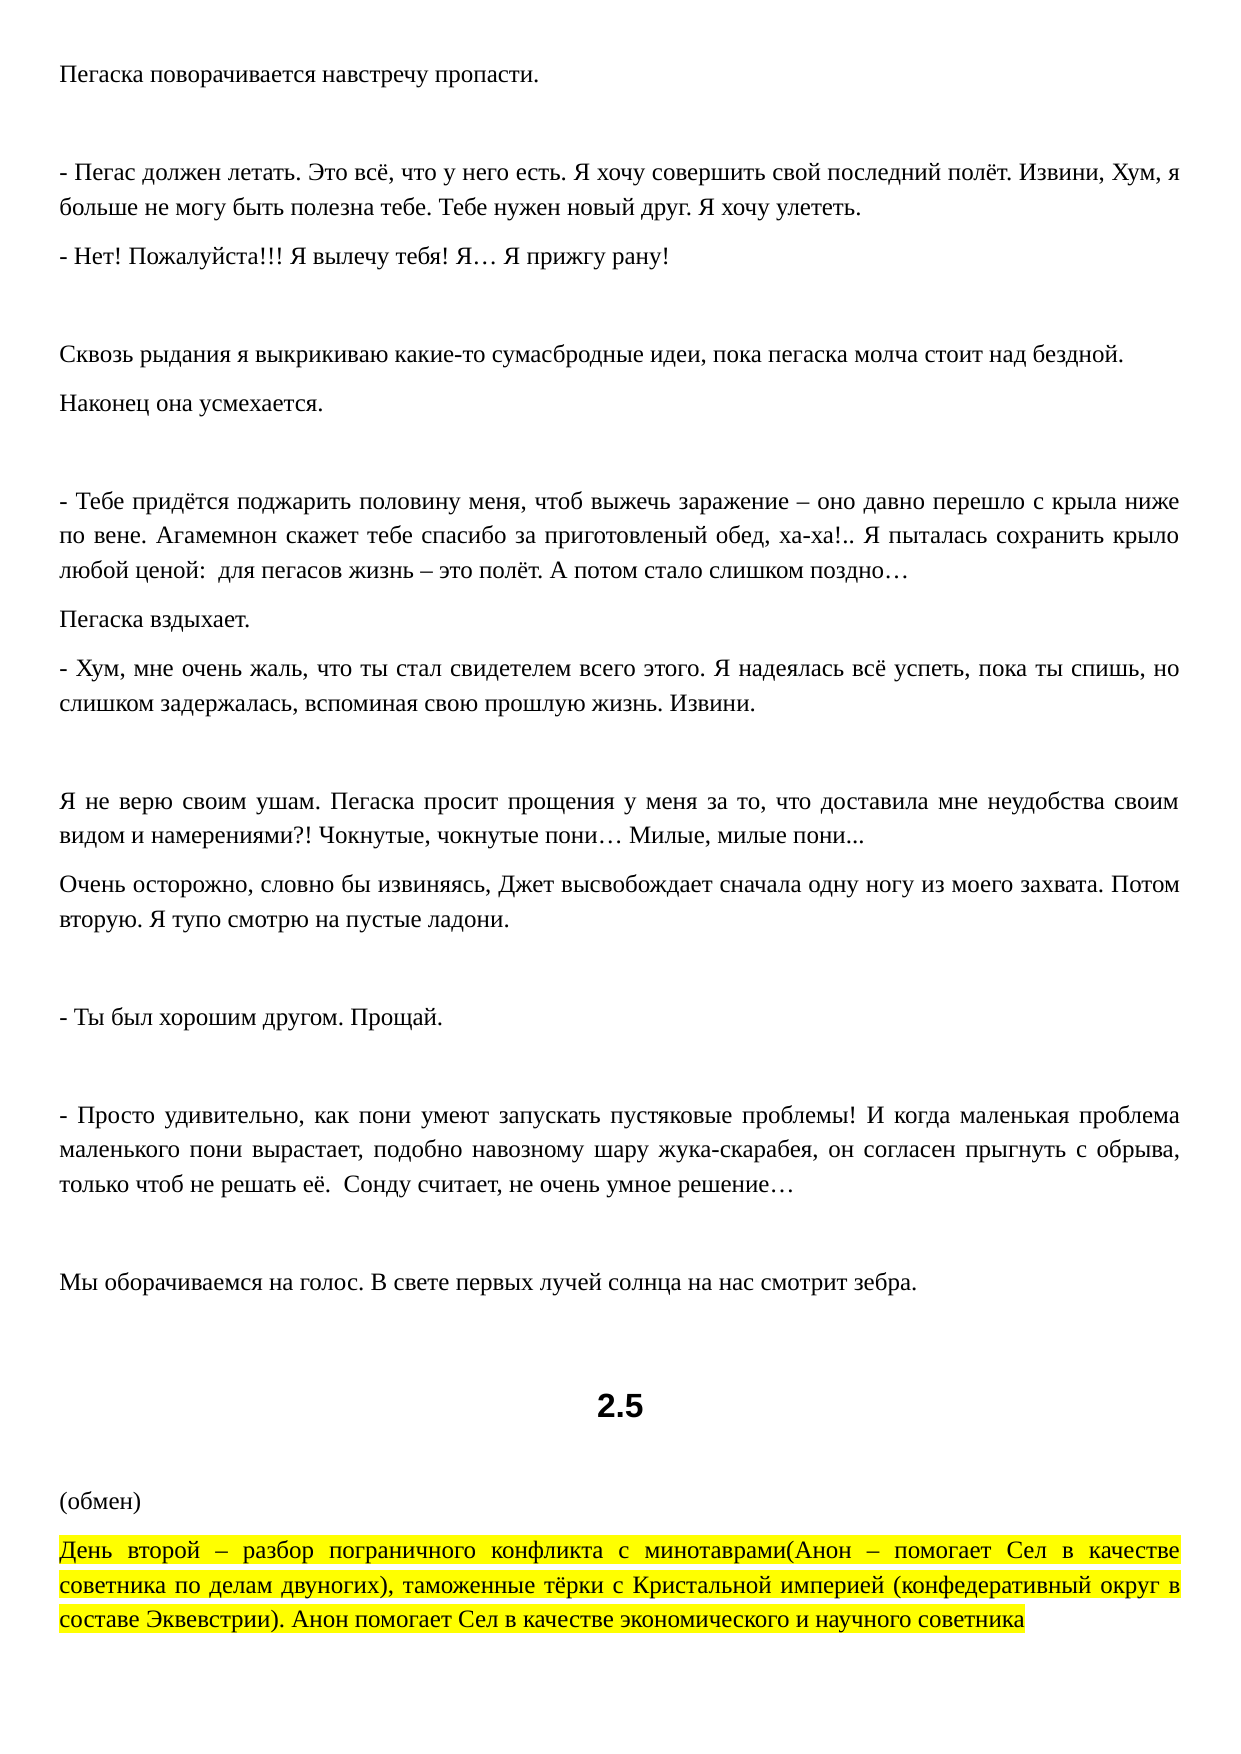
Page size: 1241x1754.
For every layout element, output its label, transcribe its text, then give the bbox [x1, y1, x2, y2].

text - Просто удивительно, как пони умеют запускать пустяковые проблемы! И когда маленькая проблема маленького пони вырастает, подобно навозному шару жука-скарабея, он согласен прыгнуть с обрыва, только чтоб не решать её. Сонду считает, не очень умное решение… [59, 1100, 1181, 1198]
text - Пегас должен летать. Это всё, что у него есть. Я хочу совершить свой последний полёт. Извини, Хум, я больше не могу быть полезна тебе. Тебе нужен новый друг. Я хочу улететь. [59, 157, 1181, 220]
subtitle 2.5 [59, 1386, 1181, 1425]
text - Хум, мне очень жаль, что ты стал свидетелем всего этого. Я надеялась всё успеть, пока ты спишь, но слишком задержалась, вспоминая свою прошлую жизнь. Извини. [59, 653, 1181, 716]
text Наконец она усмехается. [59, 388, 1181, 417]
text Я не верю своим ушам. Пегаска просит прощения у меня за то, что доставила мне неудобства своим видом и намерениями?! Чокнутые, чокнутые пони… Милые, милые пони... [59, 786, 1181, 849]
text (обмен) [59, 1486, 1181, 1515]
text - Ты был хорошим другом. Прощай. [59, 1002, 1181, 1031]
text Пегаска вздыхает. [59, 604, 1181, 633]
text Сквозь рыдания я выкрикиваю какие-то сумасбродные идеи, пока пегаска молча стоит над бездной. [59, 339, 1181, 368]
text День второй – разбор пограничного конфликта с минотаврами(Анон – помогает Сел в качестве советника по делам двуногих), таможенные тёрки с Кристальной империей (конфедеративный округ в составе Эквевстрии). Анон помогает Сел в качестве экономического и научного советника [59, 1535, 1181, 1633]
text - Тебе придётся поджарить половину меня, чтоб выжечь заражение – оно давно перешло с крыла ниже по вене. Агамемнон скажет тебе спасибо за приготовленый обед, ха-ха!.. Я пыталась сохранить крыло любой ценой: для пегасов жизнь – это полёт. А потом стало слишком поздно… [59, 486, 1181, 584]
text Мы оборачиваемся на голос. В свете первых лучей солнца на нас смотрит зебра. [59, 1267, 1181, 1296]
text - Нет! Пожалуйста!!! Я вылечу тебя! Я… Я прижгу рану! [59, 241, 1181, 269]
text Пегаска поворачивается навстречу пропасти. [59, 59, 1181, 88]
text Очень осторожно, словно бы извиняясь, Джет высвобождает сначала одну ногу из моего захвата. Потом вторую. Я тупо смотрю на пустые ладони. [59, 869, 1181, 932]
